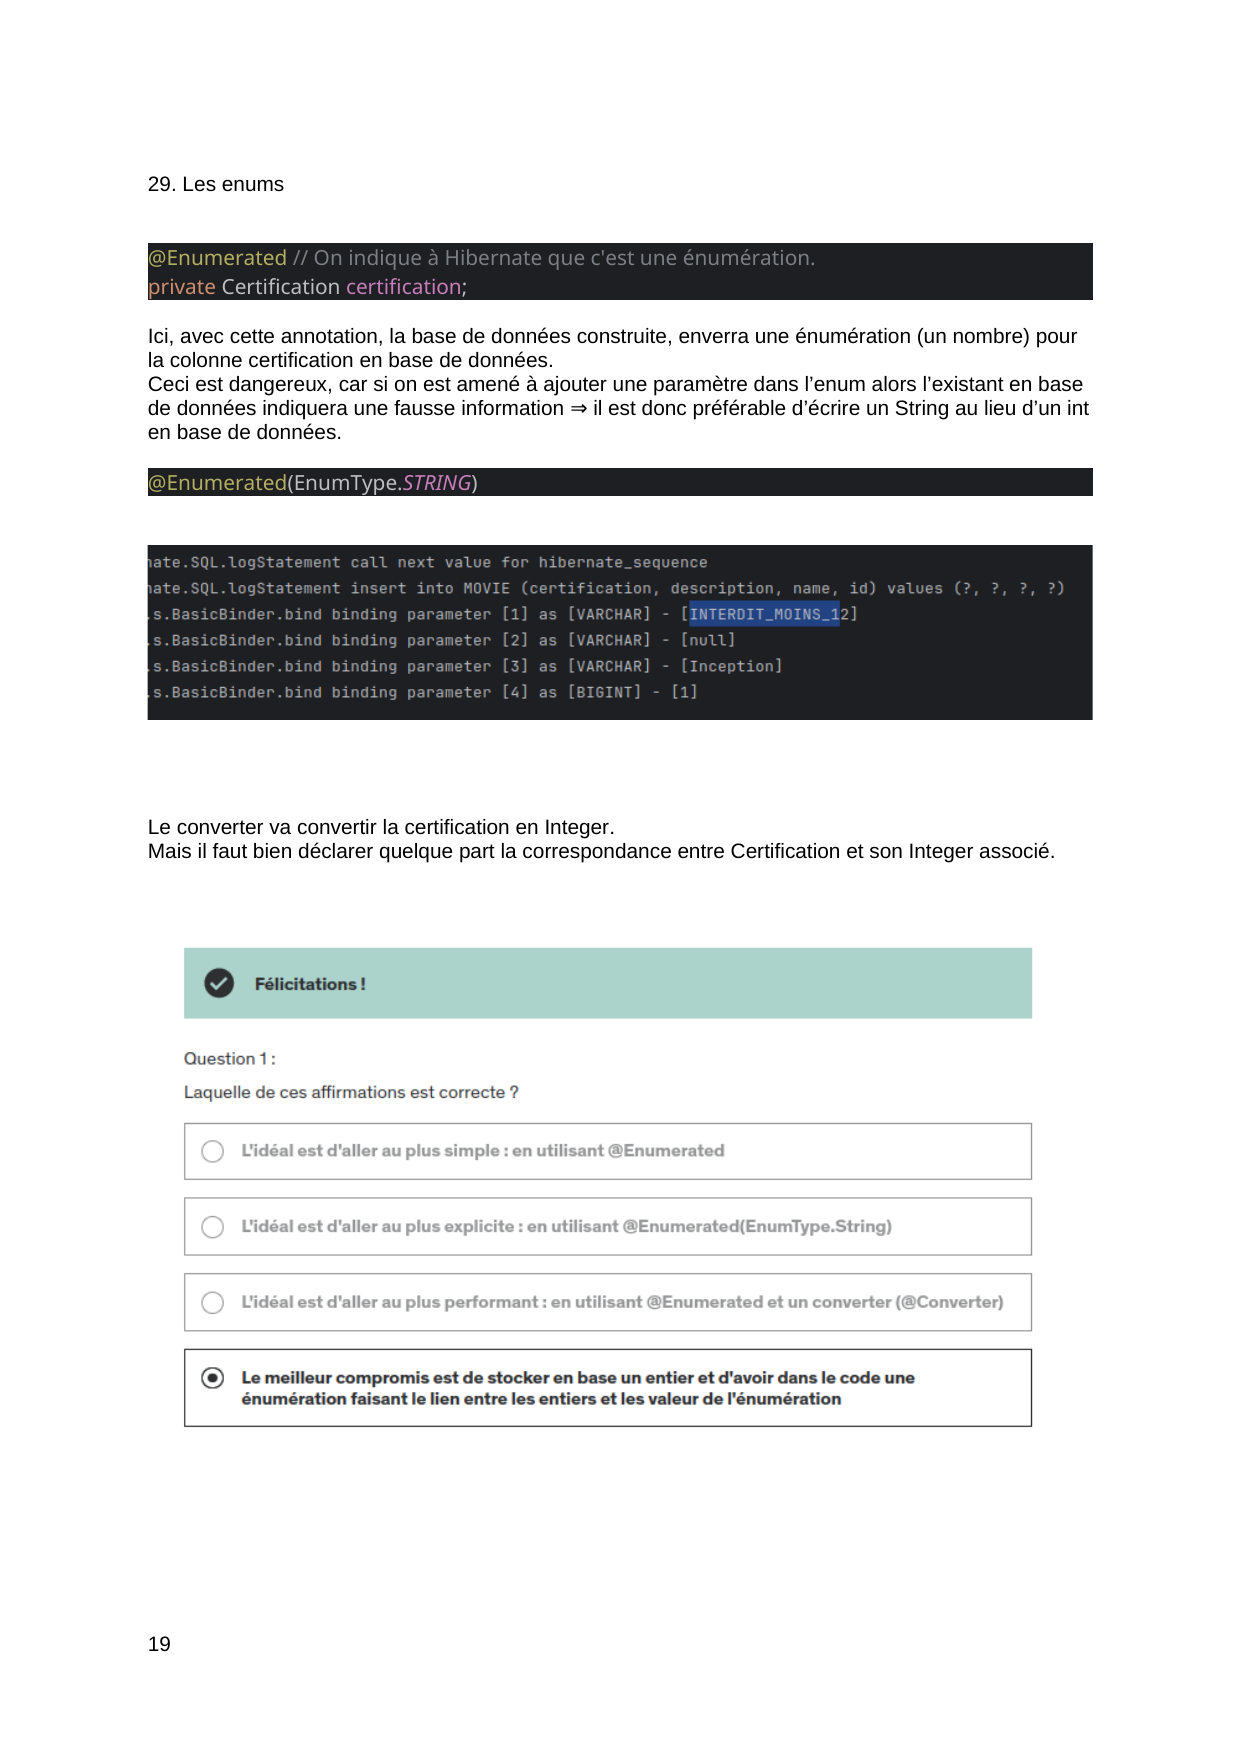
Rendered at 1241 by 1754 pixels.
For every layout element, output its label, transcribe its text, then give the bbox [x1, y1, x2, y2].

picture [147, 907, 1093, 1473]
picture [147, 545, 1093, 720]
text @Enumerated(EnumType.STRING) [148, 468, 1093, 496]
text Ceci est dangereux, car si on est amené à ajouter une paramètre dans l’enum alors l’existant en base de données indiquera une fausse information ⇒ il est donc préférable d’écrire un String au lieu d’un int en base de données. [148, 372, 1093, 444]
text Ici, avec cette annotation, la base de données construite, enverra une énumération (un nombre) pour la colonne certification en base de données. [148, 324, 1093, 372]
text @Enumerated // On indique à Hibernate que c'est une énumération. private Certification certification; [148, 243, 1093, 300]
text Le converter va convertir la certification en Integer. [148, 815, 1093, 839]
text Mais il faut bien déclarer quelque part la correspondance entre Certification et son Integer associé. [148, 839, 1093, 863]
text 29. Les enums [148, 172, 1093, 196]
